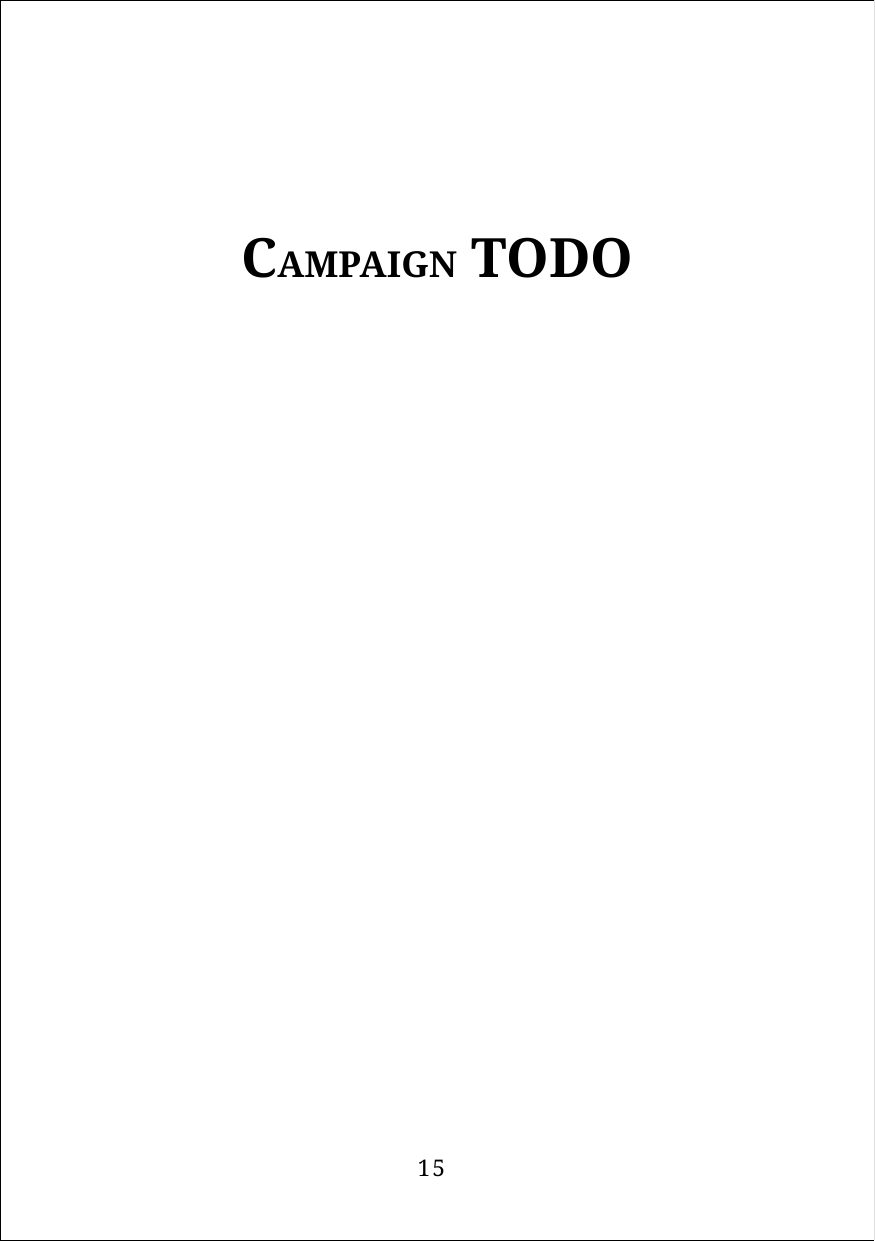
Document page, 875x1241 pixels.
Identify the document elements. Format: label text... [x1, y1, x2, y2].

subtitle Campaign TODO [118, 219, 756, 293]
